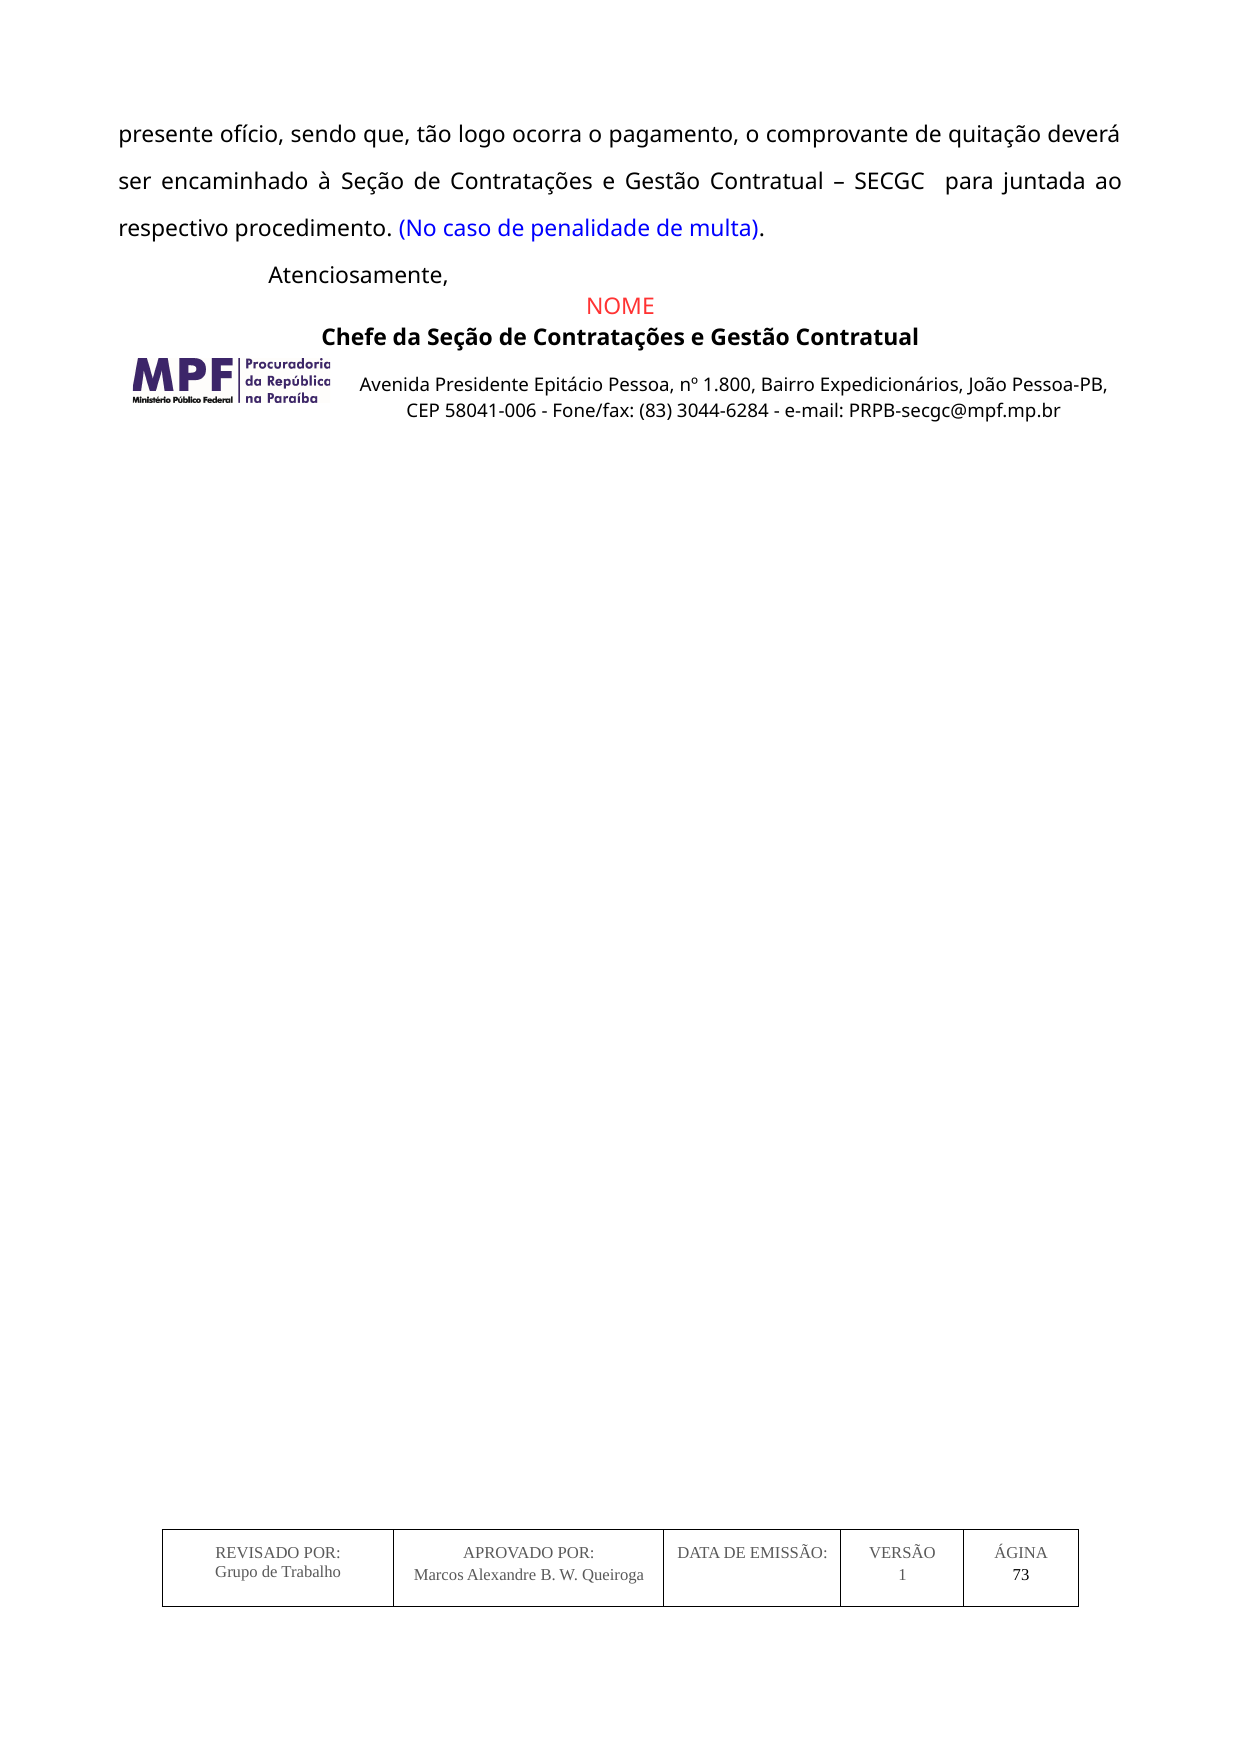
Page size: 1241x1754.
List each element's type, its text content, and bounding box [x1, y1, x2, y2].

text Chefe da Seção de Contratações e Gestão Contratual [118, 321, 1122, 352]
picture [132, 358, 331, 403]
table_header [118, 353, 345, 402]
text Atenciosamente, [118, 259, 1122, 290]
table_header [118, 403, 345, 442]
text NOME [118, 290, 1122, 321]
table_header Avenida Presidente Epitácio Pessoa, nº 1.800, Bairro Expedicionários, João Pessoa-PB, CEP 58041-006 - Fone/fax: (83) 3044-6284 - e-mail: PRPB-secgc@mpf.mp.br [345, 353, 1122, 442]
text presente ofício, sendo que, tão logo ocorra o pagamento, o comprovante de quitação deverá ser encaminhado à Seção de Contratações e Gestão Contratual – SECGC para juntada ao respectivo procedimento. (No caso de penalidade de multa). [118, 118, 1122, 243]
